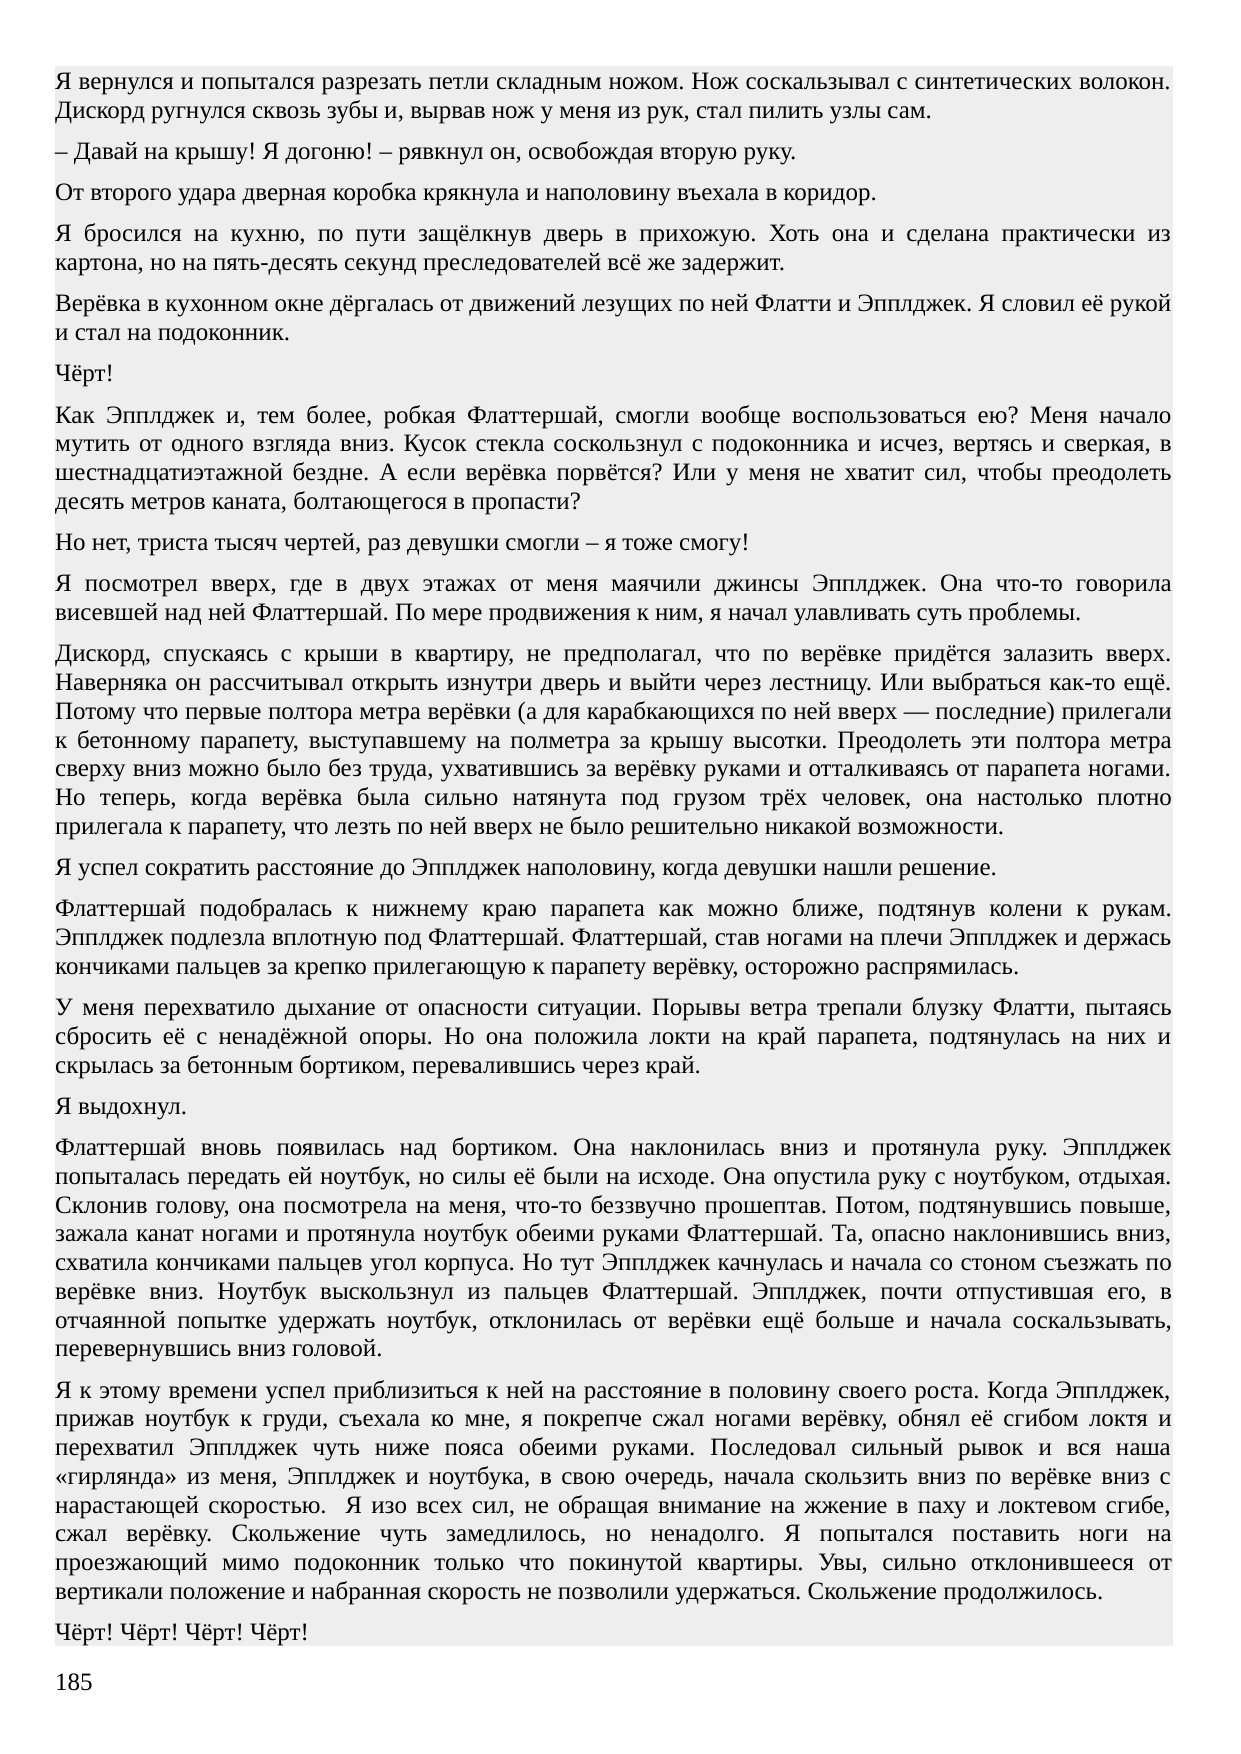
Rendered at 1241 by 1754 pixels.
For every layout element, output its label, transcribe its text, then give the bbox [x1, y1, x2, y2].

text Чёрт! Чёрт! Чёрт! Чёрт! [55, 1617, 1173, 1646]
text От второго удара дверная коробка крякнула и наполовину въехала в коридор. [55, 177, 1173, 206]
text Но нет, триста тысяч чертей, раз девушки смогли – я тоже смогу! [55, 527, 1173, 556]
text Дискорд, спускаясь с крыши в квартиру, не предполагал, что по верёвке придётся залазить вверх. Наверняка он рассчитывал открыть изнутри дверь и выйти через лестницу. Или выбраться как-то ещё. Потому что первые полтора метра верёвки (а для карабкающихся по ней вверх — последние) прилегали к бетонному парапету, выступавшему на полметра за крышу высотки. Преодолеть эти полтора метра сверху вниз можно было без труда, ухватившись за верёвку руками и отталкиваясь от парапета ногами. Но теперь, когда верёвка была сильно натянута под грузом трёх человек, она настолько плотно прилегала к парапету, что лезть по ней вверх не было решительно никакой возможности. [55, 638, 1173, 840]
text Флаттершай вновь появилась над бортиком. Она наклонилась вниз и протянула руку. Эпплджек попыталась передать ей ноутбук, но силы её были на исходе. Она опустила руку с ноутбуком, отдыхая. Склонив голову, она посмотрела на меня, что-то беззвучно прошептав. Потом, подтянувшись повыше, зажала канат ногами и протянула ноутбук обеими руками Флаттершай. Та, опасно наклонившись вниз, схватила кончиками пальцев угол корпуса. Но тут Эпплджек качнулась и начала со стоном съезжать по верёвке вниз. Ноутбук выскользнул из пальцев Флаттершай. Эпплджек, почти отпустившая его, в отчаянной попытке удержать ноутбук, отклонилась от верёвки ещё больше и начала соскальзывать, перевернувшись вниз головой. [55, 1132, 1173, 1362]
text Я успел сократить расстояние до Эпплджек наполовину, когда девушки нашли решение. [55, 852, 1173, 881]
text Я к этому времени успел приблизиться к ней на расстояние в половину своего роста. Когда Эпплджек, прижав ноутбук к груди, съехала ко мне, я покрепче сжал ногами верёвку, обнял её сгибом локтя и перехватил Эпплджек чуть ниже пояса обеими руками. Последовал сильный рывок и вся наша «гирлянда» из меня, Эпплджек и ноутбука, в свою очередь, начала скользить вниз по верёвке вниз с нарастающей скоростью. Я изо всех сил, не обращая внимание на жжение в паху и локтевом сгибе, сжал верёвку. Скольжение чуть замедлилось, но ненадолго. Я попытался поставить ноги на проезжающий мимо подоконник только что покинутой квартиры. Увы, сильно отклонившееся от вертикали положение и набранная скорость не позволили удержаться. Скольжение продолжилось. [55, 1375, 1173, 1605]
text Я посмотрел вверх, где в двух этажах от меня маячили джинсы Эпплджек. Она что-то говорила висевшей над ней Флаттершай. По мере продвижения к ним, я начал улавливать суть проблемы. [55, 568, 1173, 626]
text – Давай на крышу! Я догоню! – рявкнул он, освобождая вторую руку. [55, 136, 1173, 165]
text У меня перехватило дыхание от опасности ситуации. Порывы ветра трепали блузку Флатти, пытаясь сбросить её с ненадёжной опоры. Но она положила локти на край парапета, подтянулась на них и скрылась за бетонным бортиком, перевалившись через край. [55, 992, 1173, 1078]
text Я вернулся и попытался разрезать петли складным ножом. Нож соскальзывал с синтетических волокон. Дискорд ругнулся сквозь зубы и, вырвав нож у меня из рук, стал пилить узлы сам. [55, 66, 1173, 123]
text Чёрт! [55, 358, 1173, 387]
text Верёвка в кухонном окне дёргалась от движений лезущих по ней Флатти и Эпплджек. Я словил её рукой и стал на подоконник. [55, 288, 1173, 346]
text Как Эпплджек и, тем более, робкая Флаттершай, смогли вообще воспользоваться ею? Меня начало мутить от одного взгляда вниз. Кусок стекла соскользнул с подоконника и исчез, вертясь и сверкая, в шестнадцатиэтажной бездне. А если верёвка порвётся? Или у меня не хватит сил, чтобы преодолеть десять метров каната, болтающегося в пропасти? [55, 400, 1173, 515]
text Я бросился на кухню, по пути защёлкнув дверь в прихожую. Хоть она и сделана практически из картона, но на пять-десять секунд преследователей всё же задержит. [55, 218, 1173, 276]
text Я выдохнул. [55, 1091, 1173, 1120]
text Флаттершай подобралась к нижнему краю парапета как можно ближе, подтянув колени к рукам. Эпплджек подлезла вплотную под Флаттершай. Флаттершай, став ногами на плечи Эпплджек и держась кончиками пальцев за крепко прилегающую к парапету верёвку, осторожно распрямилась. [55, 893, 1173, 980]
